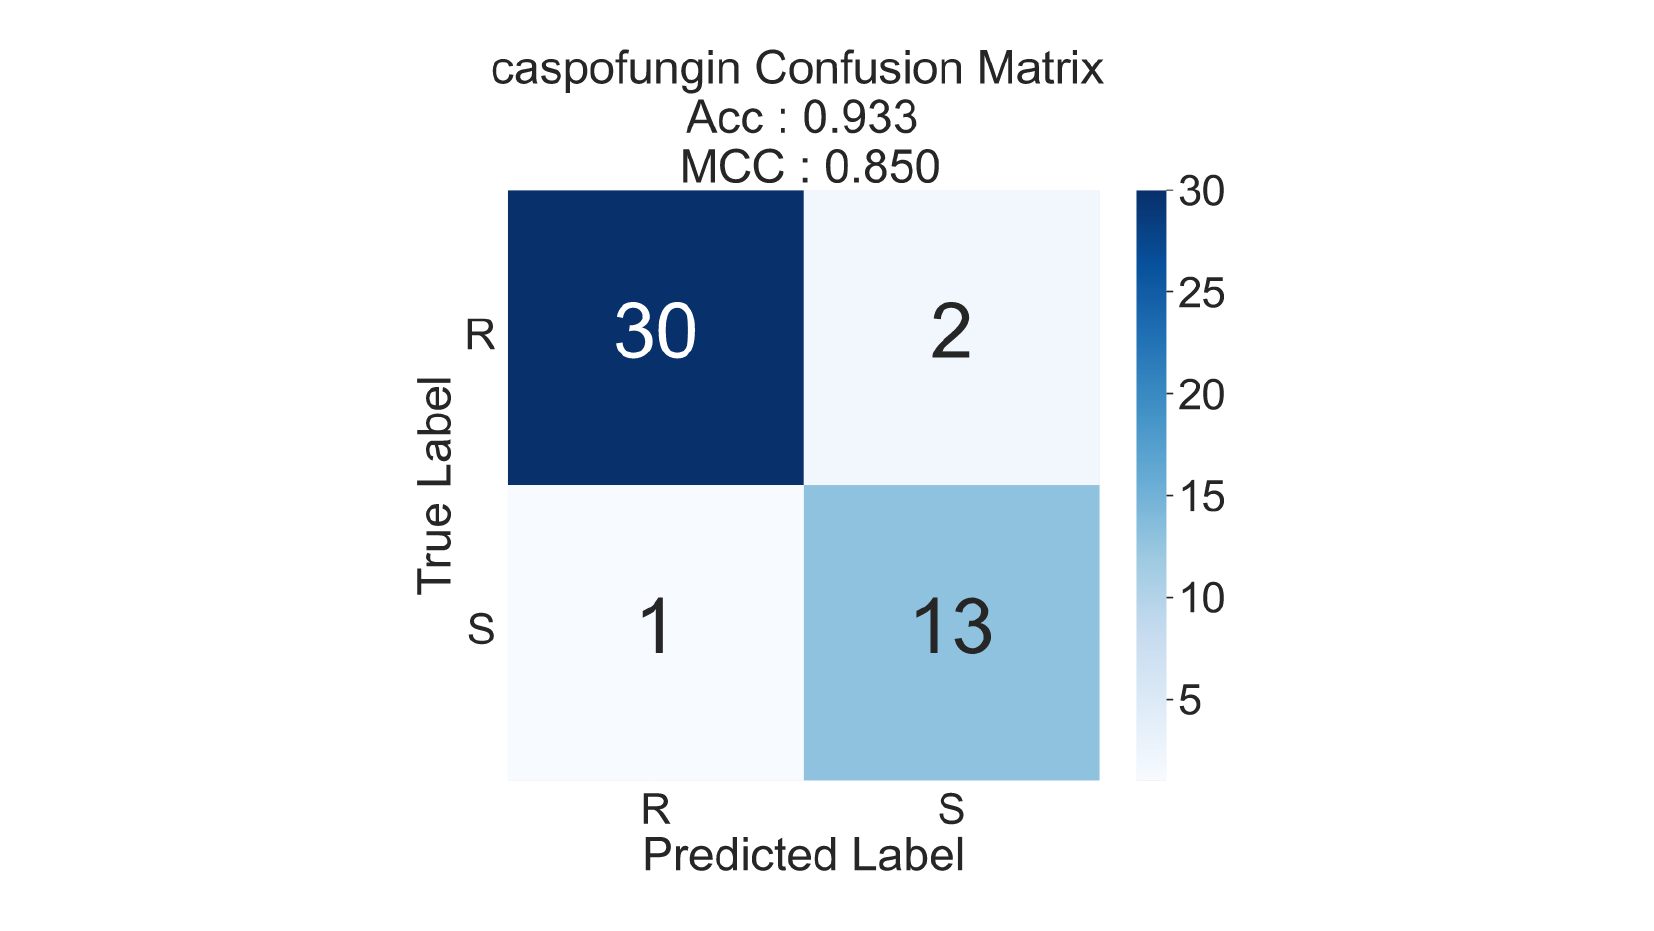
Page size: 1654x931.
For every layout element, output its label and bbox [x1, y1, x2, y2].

picture [366, 0, 1297, 929]
